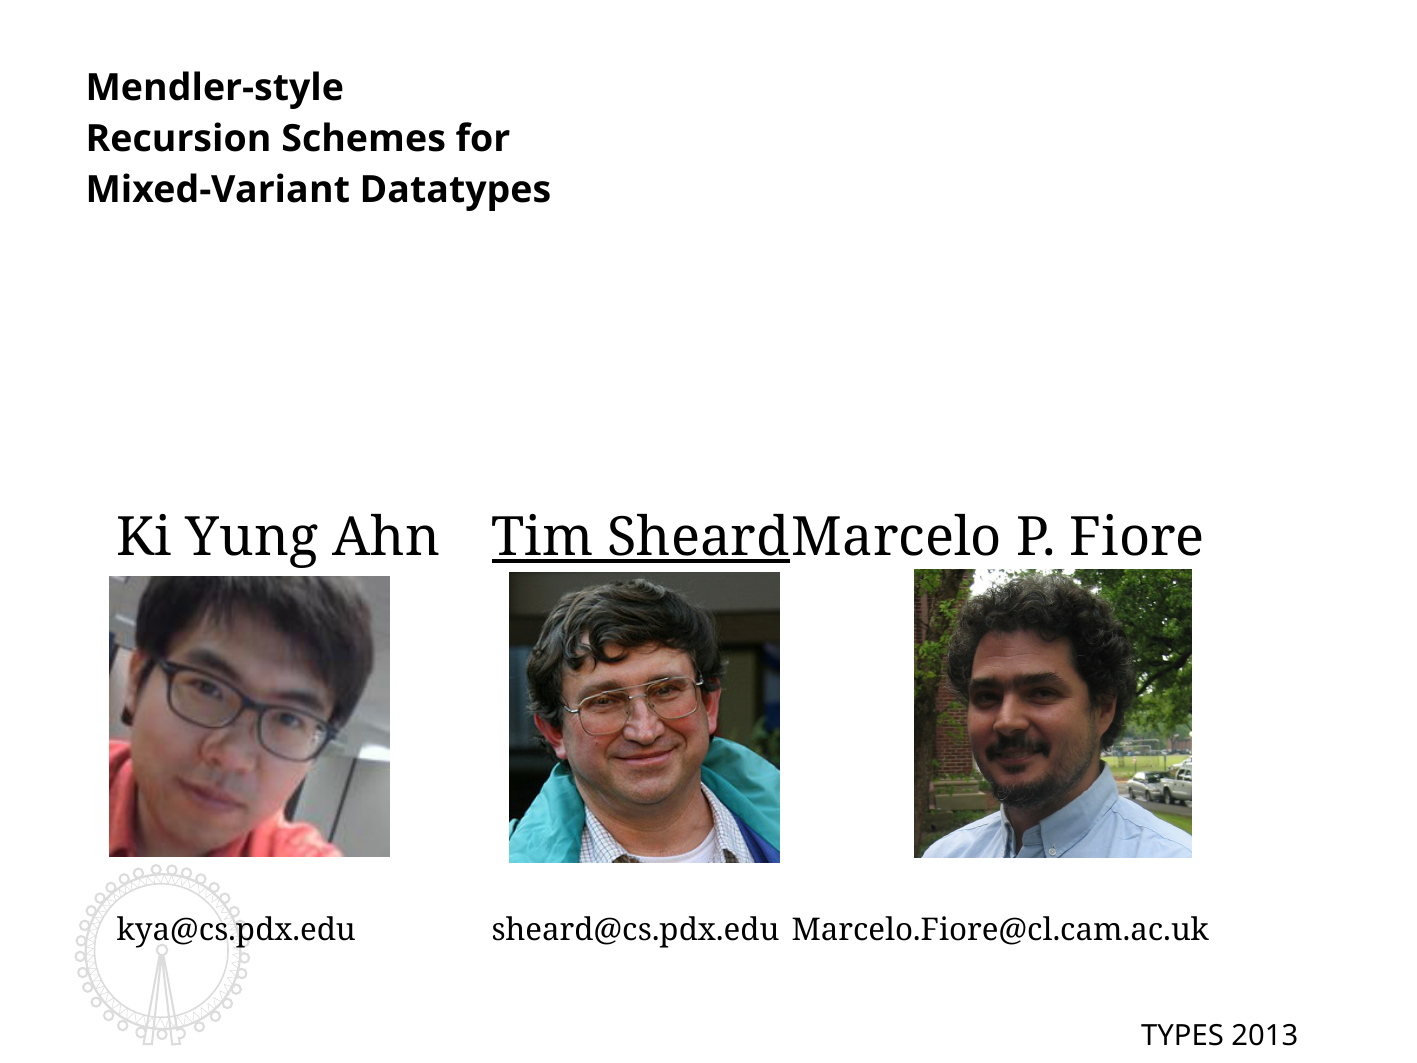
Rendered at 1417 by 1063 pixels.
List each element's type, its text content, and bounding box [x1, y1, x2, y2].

picture [109, 576, 390, 857]
picture [509, 572, 780, 863]
list Ki Yung Ahn Tim Sheard Marcelo P. Fiore kya@cs.pdx.edu sheard@cs.pdx.edu Marcelo.Fiore@cl.cam.ac.uk [101, 489, 1350, 931]
text_box TYPES 2013 [1124, 1007, 1333, 1050]
picture [914, 569, 1192, 858]
title Mendler-style Recursion Schemes for Mixed-Variant Datatypes [70, 53, 1346, 431]
